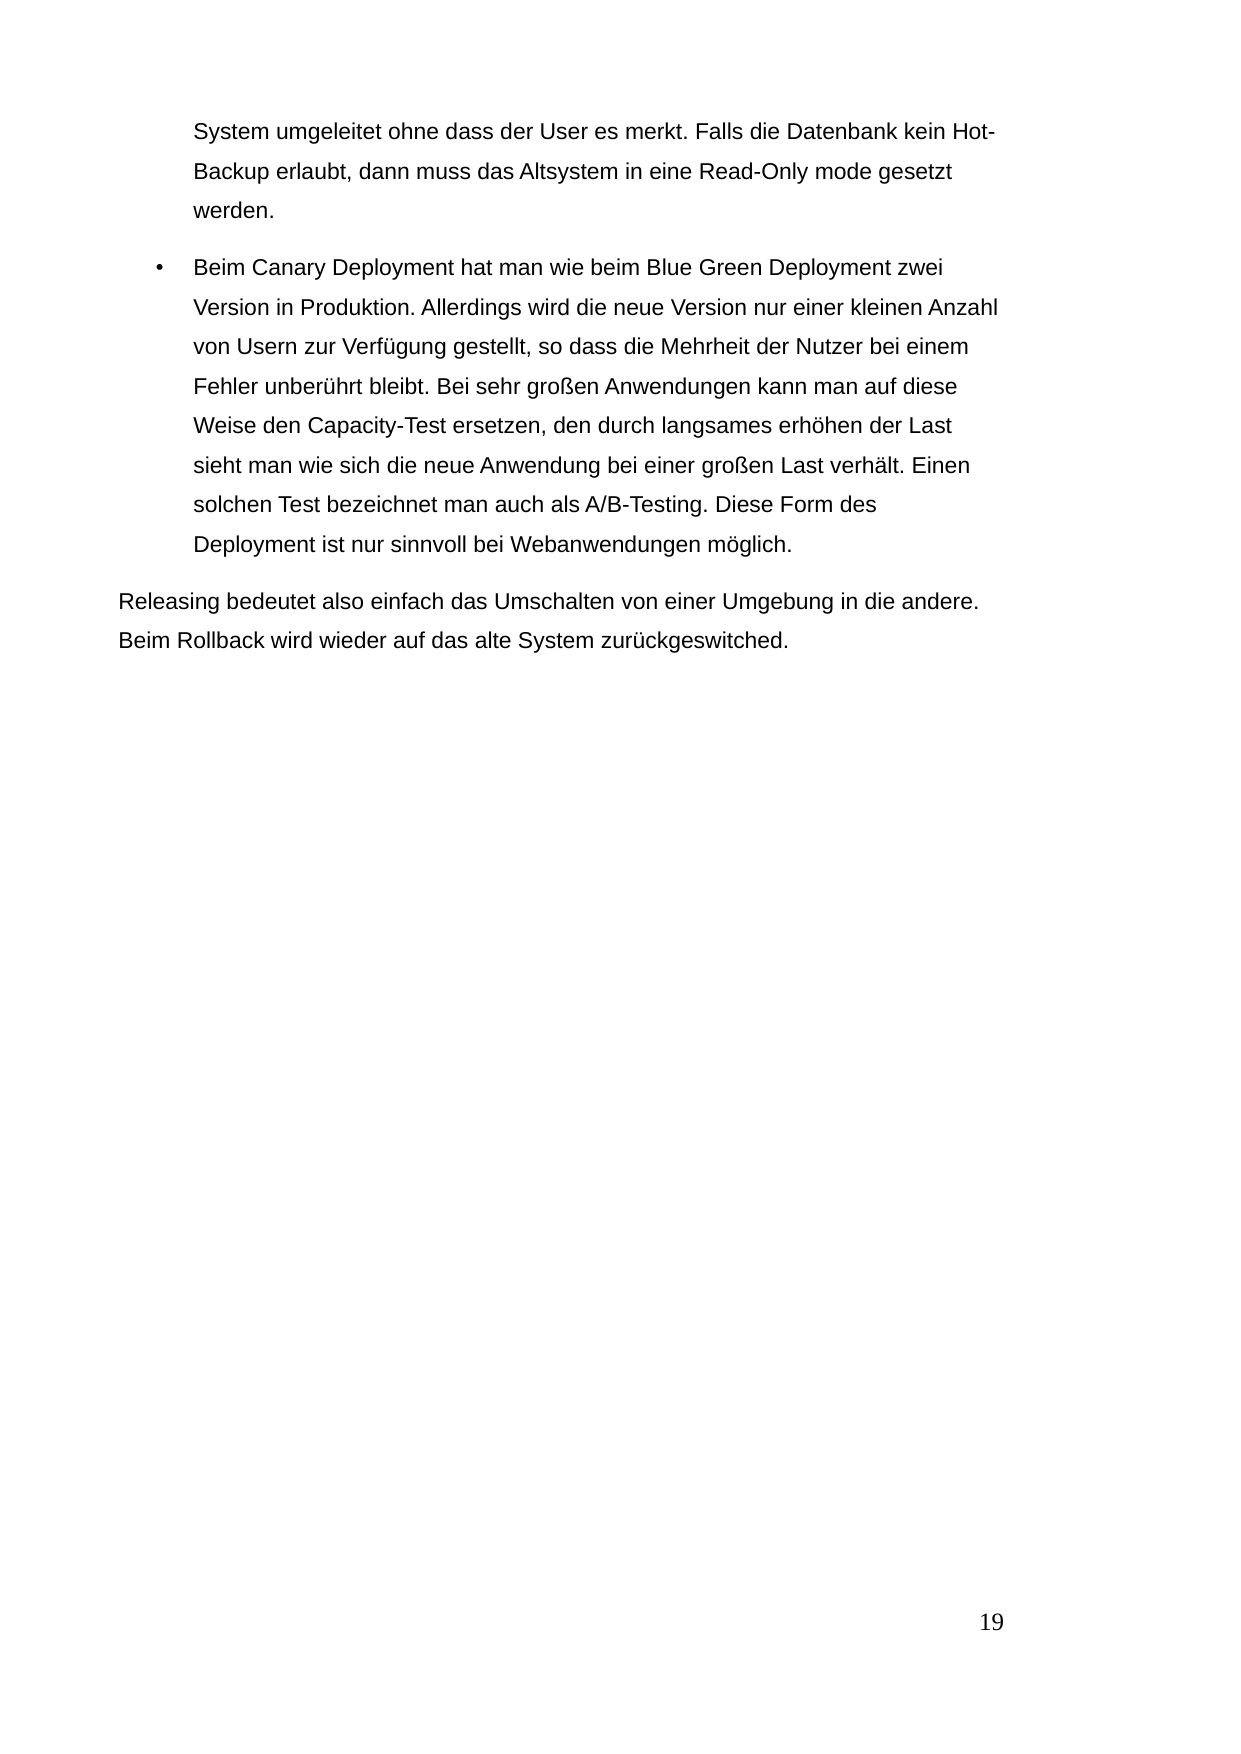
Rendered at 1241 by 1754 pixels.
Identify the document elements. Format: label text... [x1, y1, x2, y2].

text Releasing bedeutet also einfach das Umschalten von einer Umgebung in die andere. Beim Rollback wird wieder auf das alte System zurückgeswitched. [118, 588, 1004, 654]
list Beim Canary Deployment hat man wie beim Blue Green Deployment zwei Version in Produktion. Allerdings wird die neue Version nur einer kleinen Anzahl von Usern zur Verfügung gestellt, so dass die Mehrheit der Nutzer bei einem Fehler unberührt bleibt. Bei sehr großen Anwendungen kann man auf diese Weise den Capacity-Test ersetzen, den durch langsames erhöhen der Last sieht man wie sich die neue Anwendung bei einer großen Last verhält. Einen solchen Test bezeichnet man auch als A/B-Testing. Diese Form des Deployment ist nur sinnvoll bei Webanwendungen möglich. [156, 254, 1004, 557]
list System umgeleitet ohne dass der User es merkt. Falls die Datenbank kein Hot-Backup erlaubt, dann muss das Altsystem in eine Read-Only mode gesetzt werden. [156, 118, 1004, 223]
